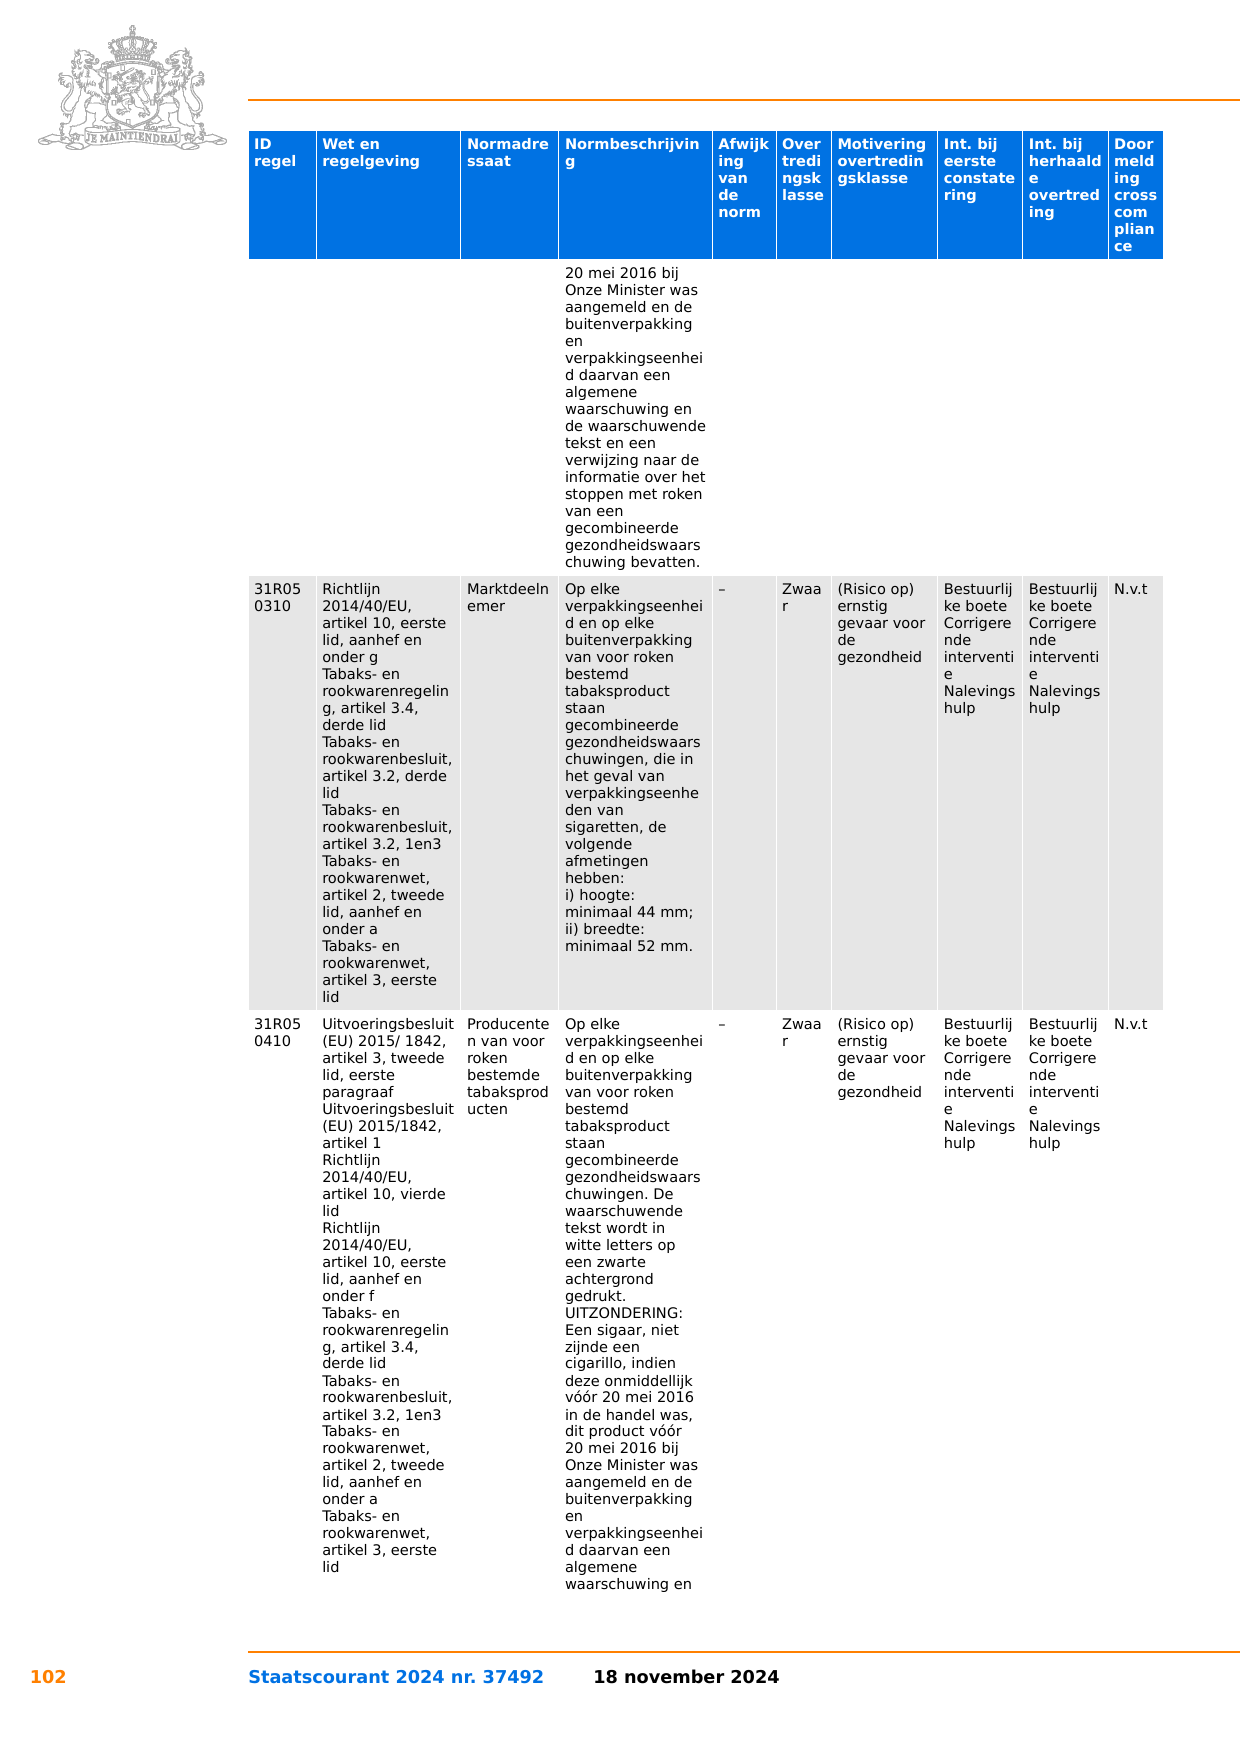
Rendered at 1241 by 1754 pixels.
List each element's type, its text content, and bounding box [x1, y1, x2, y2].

table_cell Marktdeelnemer [461, 576, 558, 1010]
table_header Int. bij herhaalde overtreding [1023, 131, 1108, 259]
table_cell Richtlijn 2014/40/EU, artikel 10, eerste lid, aanhef en onder g Tabaks- en rookwarenregeling, artikel 3.4, derde lid Tabaks- en rookwarenbesluit, artikel 3.2, derde lid Tabaks- en rookwarenbesluit, artikel 3.2, 1en3 Tabaks- en rookwarenwet, artikel 2, tweede lid, aanhef en onder a Tabaks- en rookwarenwet, artikel 3, eerste lid [317, 576, 460, 1010]
table_cell Zwaar [777, 1011, 831, 1598]
table_cell Bestuurlijke boete Corrigerende interventie Nalevingshulp [1023, 1011, 1108, 1598]
table_cell [461, 260, 558, 575]
table_cell [1023, 260, 1108, 575]
table_cell Op elke verpakkingseenheid en op elke buitenverpakking van voor roken bestemd tabaksproduct staan gecombineerde gezondheidswaarschuwingen. De waarschuwende tekst wordt in witte letters op een zwarte achtergrond gedrukt. UITZONDERING: Een sigaar, niet zijnde een cigarillo, indien deze onmiddellijk vóór 20 mei 2016 in de handel was, dit product vóór 20 mei 2016 bij Onze Minister was aangemeld en de buitenverpakking en verpakkingseenheid daarvan een algemene waarschuwing en [559, 1011, 712, 1598]
table_cell [938, 260, 1022, 575]
table_cell [1109, 260, 1163, 575]
table_cell N.v.t [1109, 576, 1163, 1010]
table_cell Bestuurlijke boete Corrigerende interventie Nalevingshulp [938, 1011, 1022, 1598]
picture [38, 25, 227, 150]
table_cell (Risico op) ernstig gevaar voor de gezondheid [832, 576, 937, 1010]
table_header Wet en regelgeving [317, 131, 460, 259]
table_header ID regel [249, 131, 316, 259]
table_cell [317, 260, 460, 575]
table_header Overtredingsklasse [777, 131, 831, 259]
table_cell N.v.t [1109, 1011, 1163, 1598]
table_cell 31R050310 [249, 576, 316, 1010]
table_cell Bestuurlijke boete Corrigerende interventie Nalevingshulp [1023, 576, 1108, 1010]
table_cell Op elke verpakkingseenheid en op elke buitenverpakking van voor roken bestemd tabaksproduct staan gecombineerde gezondheidswaarschuwingen, die in het geval van verpakkingseenheden van sigaretten, de volgende afmetingen hebben: i) hoogte: minimaal 44 mm; ii) breedte: minimaal 52 mm. [559, 576, 712, 1010]
table_header Normbeschrijving [559, 131, 712, 259]
table_cell Uitvoeringsbesluit (EU) 2015/ 1842, artikel 3, tweede lid, eerste paragraaf Uitvoeringsbesluit (EU) 2015/1842, artikel 1 Richtlijn 2014/40/EU, artikel 10, vierde lid Richtlijn 2014/40/EU, artikel 10, eerste lid, aanhef en onder f Tabaks- en rookwarenregeling, artikel 3.4, derde lid Tabaks- en rookwarenbesluit, artikel 3.2, 1en3 Tabaks- en rookwarenwet, artikel 2, tweede lid, aanhef en onder a Tabaks- en rookwarenwet, artikel 3, eerste lid [317, 1011, 460, 1598]
table_cell 20 mei 2016 bij Onze Minister was aangemeld en de buitenverpakking en verpakkingseenheid daarvan een algemene waarschuwing en de waarschuwende tekst en een verwijzing naar de informatie over het stoppen met roken van een gecombineerde gezondheidswaarschuwing bevatten. [559, 260, 712, 575]
table_header Doormelding cross compliance [1109, 131, 1163, 259]
table_cell [832, 260, 937, 575]
table_header Afwijking van de norm [713, 131, 776, 259]
table_header Normadressaat [461, 131, 558, 259]
table_cell Zwaar [777, 576, 831, 1010]
table_cell (Risico op) ernstig gevaar voor de gezondheid [832, 1011, 937, 1598]
table_header Motivering overtredingsklasse [832, 131, 937, 259]
table_cell [249, 260, 316, 575]
table_cell – [713, 1011, 776, 1598]
table_cell Bestuurlijke boete Corrigerende interventie Nalevingshulp [938, 576, 1022, 1010]
table_cell – [713, 576, 776, 1010]
table_header Int. bij eerste constatering [938, 131, 1022, 259]
table_cell 31R050410 [249, 1011, 316, 1598]
table_cell [777, 260, 831, 575]
table_cell [713, 260, 776, 575]
table_cell Producenten van voor roken bestemde tabaksproducten [461, 1011, 558, 1598]
